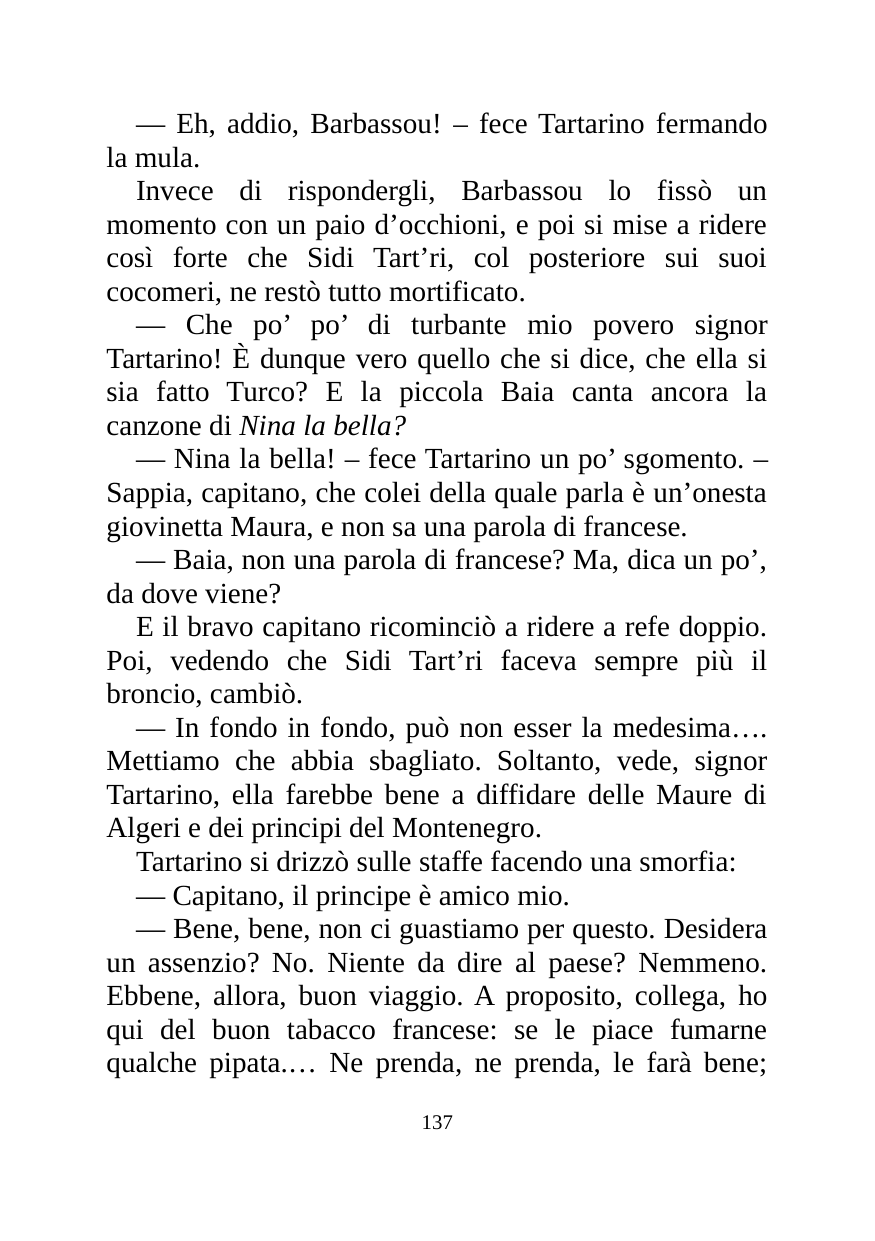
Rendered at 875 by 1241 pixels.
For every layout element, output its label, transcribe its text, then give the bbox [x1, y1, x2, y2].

text — In fondo in fondo, può non esser la medesima…. Mettiamo che abbia sbagliato. Soltanto, vede, signor Tartarino, ella farebbe bene a diffidare delle Maure di Algeri e dei principi del Montenegro. [106, 710, 768, 844]
text — Eh, addio, Barbassou! – fece Tartarino fermando la mula. [106, 106, 768, 173]
text — Baia, non una parola di francese? Ma, dica un po’, da dove viene? [106, 542, 768, 609]
text Tartarino si drizzò sulle staffe facendo una smorfia: [106, 844, 768, 878]
text — Nina la bella! – fece Tartarino un po’ sgomento. –Sappia, capitano, che colei della quale parla è un’onesta giovinetta Maura, e non sa una parola di francese. [106, 442, 768, 542]
text Invece di rispondergli, Barbassou lo fissò un momento con un paio d’occhioni, e poi si mise a ridere così forte che Sidi Tart’ri, col posteriore sui suoi cocomeri, ne restò tutto mortificato. [106, 173, 768, 307]
text — Bene, bene, non ci guastiamo per questo. Desidera un assenzio? No. Niente da dire al paese? Nemmeno. Ebbene, allora, buon viaggio. A proposito, collega, ho qui del buon tabacco francese: se le piace fumarne qualche pipata.… Ne prenda, ne prenda, le farà bene; [106, 911, 768, 1079]
text E il bravo capitano ricominciò a ridere a refe doppio. Poi, vedendo che Sidi Tart’ri faceva sempre più il broncio, cambiò. [106, 609, 768, 710]
text — Capitano, il principe è amico mio. [106, 878, 768, 911]
text — Che po’ po’ di turbante mio povero signor Tartarino! È dunque vero quello che si dice, che ella si sia fatto Turco? E la piccola Baia canta ancora la canzone di Nina la bella? [106, 307, 768, 442]
